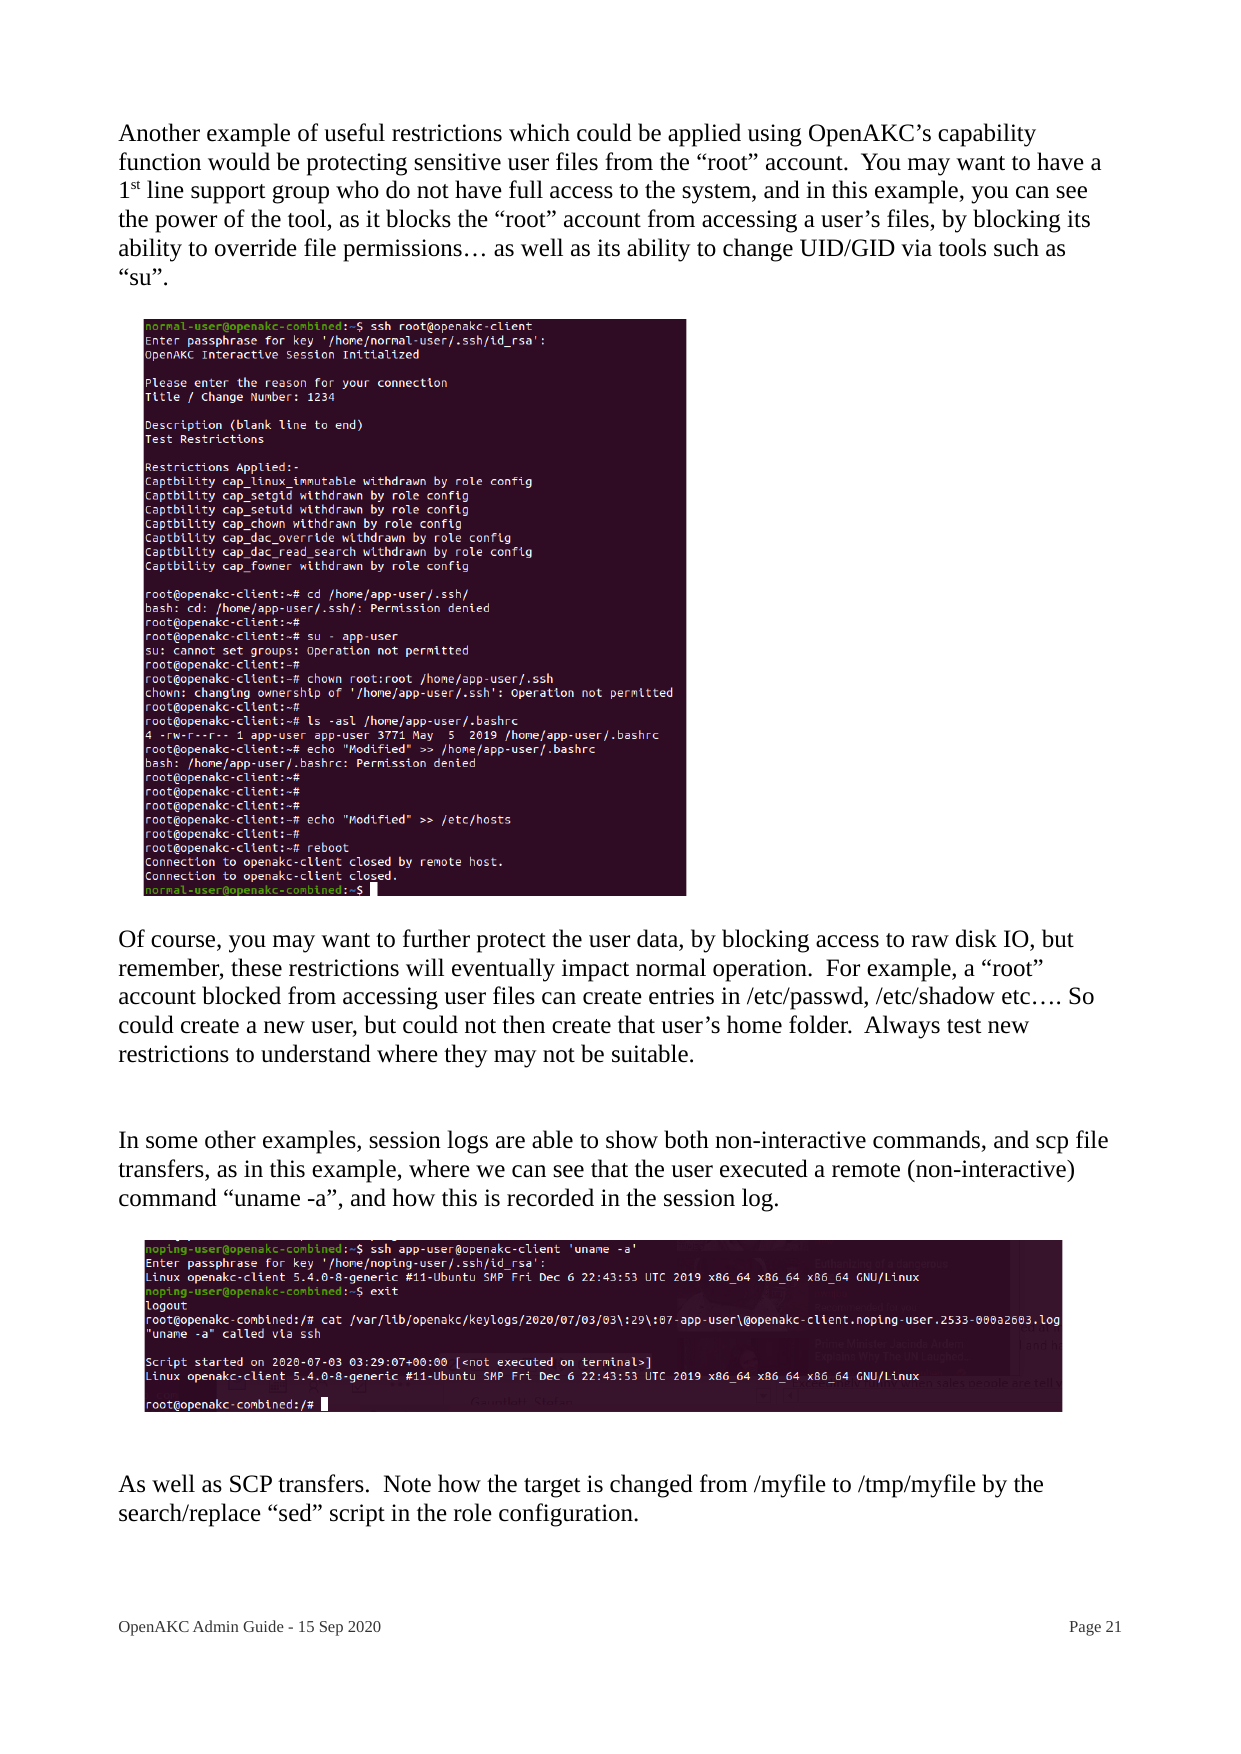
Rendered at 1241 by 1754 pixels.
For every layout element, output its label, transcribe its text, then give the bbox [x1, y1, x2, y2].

text As well as SCP transfers. Note how the target is changed from /myfile to /tmp/myfile by the search/replace “sed” script in the role configuration. [118, 1469, 1122, 1526]
text Of course, you may want to further protect the user data, by blocking access to raw disk IO, but remember, these restrictions will eventually impact normal operation. For example, a “root” account blocked from accessing user files can create entries in /etc/passwd, /etc/shadow etc…. So could create a new user, but could not then create that user’s home folder. Always test new restrictions to understand where they may not be suitable. [118, 924, 1122, 1068]
picture [143, 319, 687, 896]
text Another example of useful restrictions which could be applied using OpenAKC’s capability function would be protecting sensitive user files from the “root” account. You may want to have a 1st line support group who do not have full access to the system, and in this example, you can see the power of the tool, as it blocks the “root” account from accessing a user’s files, by blocking its ability to override file permissions… as well as its ability to change UID/GID via tools such as “su”. [118, 118, 1122, 291]
picture [144, 1240, 1063, 1412]
text In some other examples, session logs are able to show both non-interactive commands, and scp file transfers, as in this example, where we can see that the user executed a remote (non-interactive) command “uname -a”, and how this is recorded in the session log. [118, 1125, 1122, 1211]
